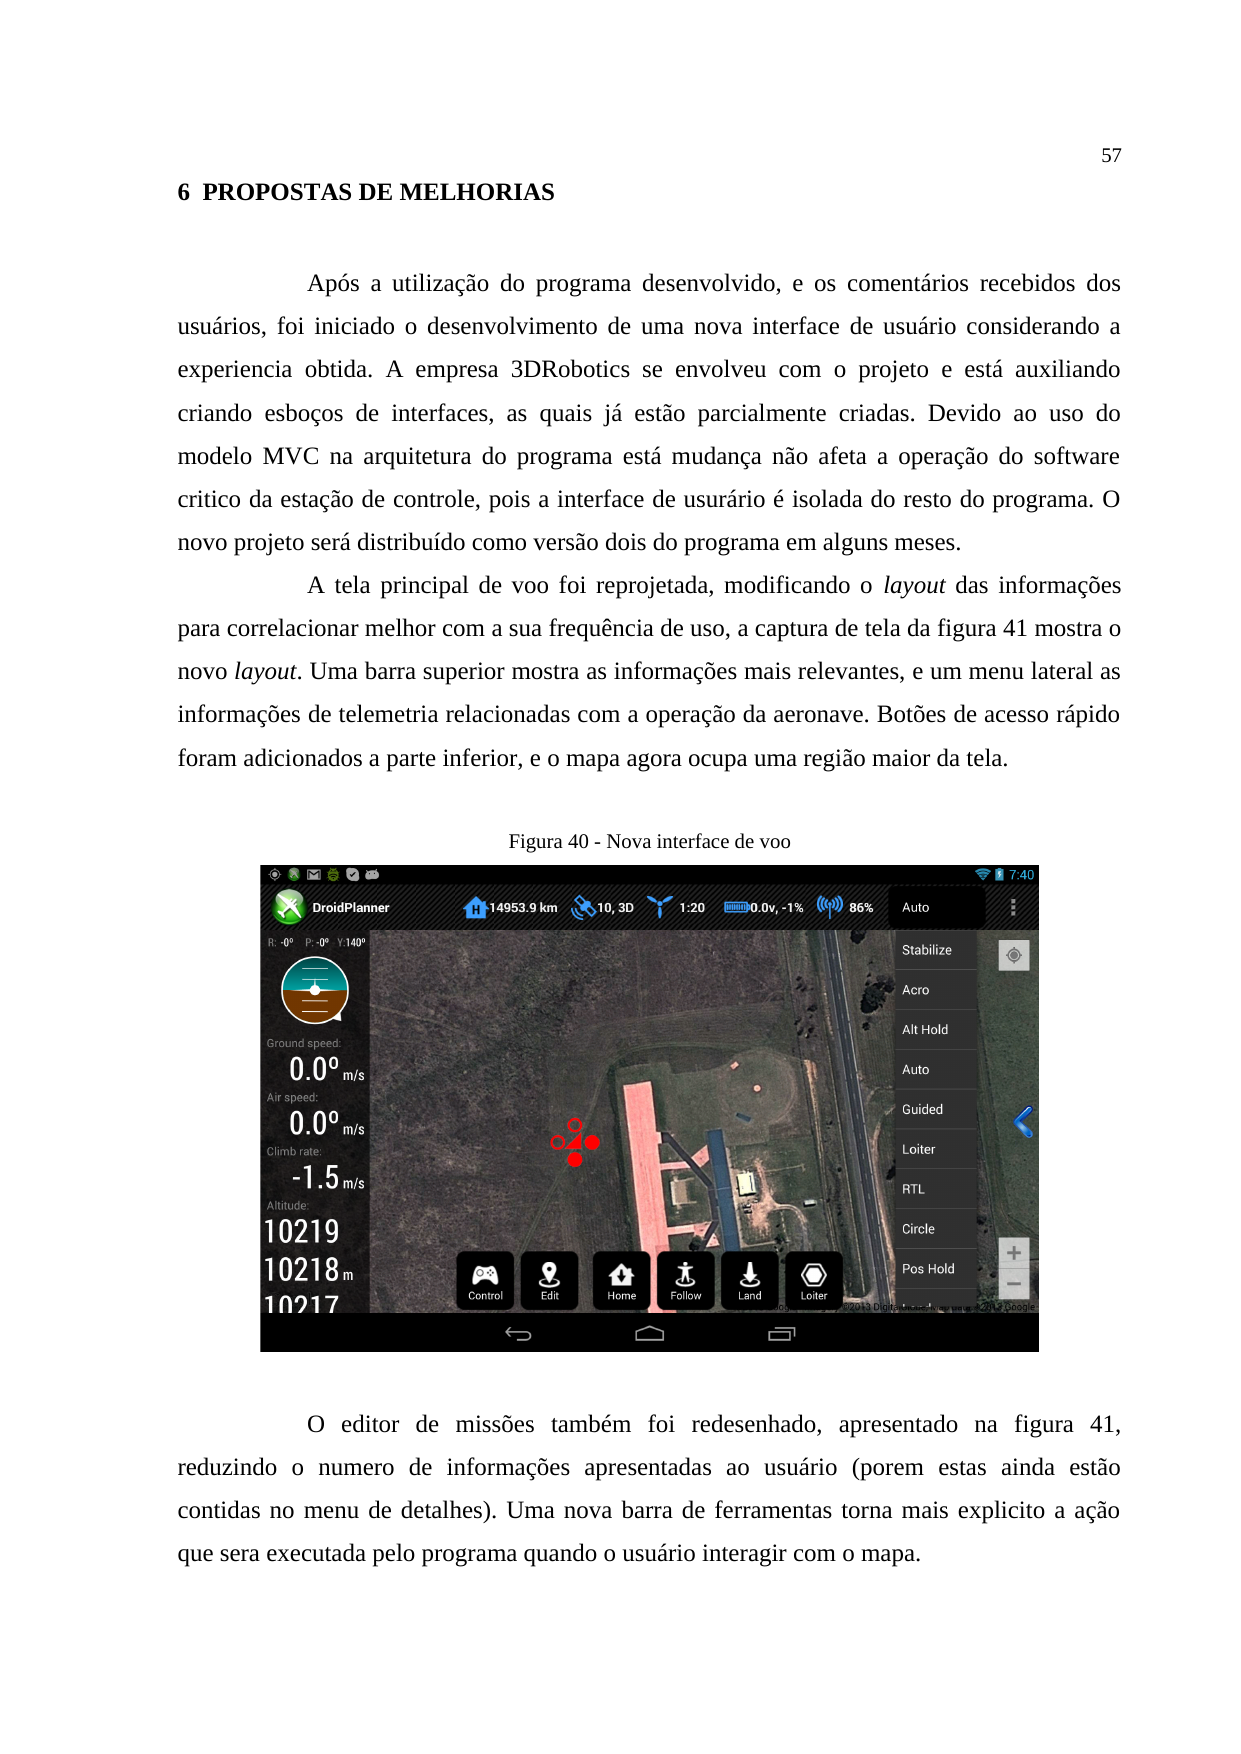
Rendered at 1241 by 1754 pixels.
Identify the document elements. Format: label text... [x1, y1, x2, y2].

text Após a utilização do programa desenvolvido, e os comentários recebidos dos usuários, foi iniciado o desenvolvimento de uma nova interface de usuário considerando a experiencia obtida. A empresa 3DRobotics se envolveu com o projeto e está auxiliando criando esboços de interfaces, as quais já estão parcialmente criadas. Devido ao uso do modelo MVC na arquitetura do programa está mudança não afeta a operação do software critico da estação de controle, pois a interface de usurário é isolada do resto do programa. O novo projeto será distribuído como versão dois do programa em alguns meses. [177, 268, 1122, 556]
text O editor de missões também foi redesenhado, apresentado na figura 41, reduzindo o numero de informações apresentadas ao usuário (porem estas ainda estão contidas no menu de detalhes). Uma nova barra de ferramentas torna mais explicito a ação que sera executada pelo programa quando o usuário interagir com o mapa. [177, 1409, 1122, 1567]
picture [260, 865, 1039, 1352]
text A tela principal de voo foi reprojetada, modificando o layout das informações para correlacionar melhor com a sua frequência de uso, a captura de tela da figura 41 mostra o novo layout. Uma barra superior mostra as informações mais relevantes, e um menu lateral as informações de telemetria relacionadas com a operação da aeronave. Botões de acesso rápido foram adicionados a parte inferior, e o mapa agora ocupa uma região maior da tela. [177, 570, 1122, 771]
list Nova interface de voo [177, 829, 1122, 853]
subtitle Propostas de melhorias [177, 177, 1122, 206]
